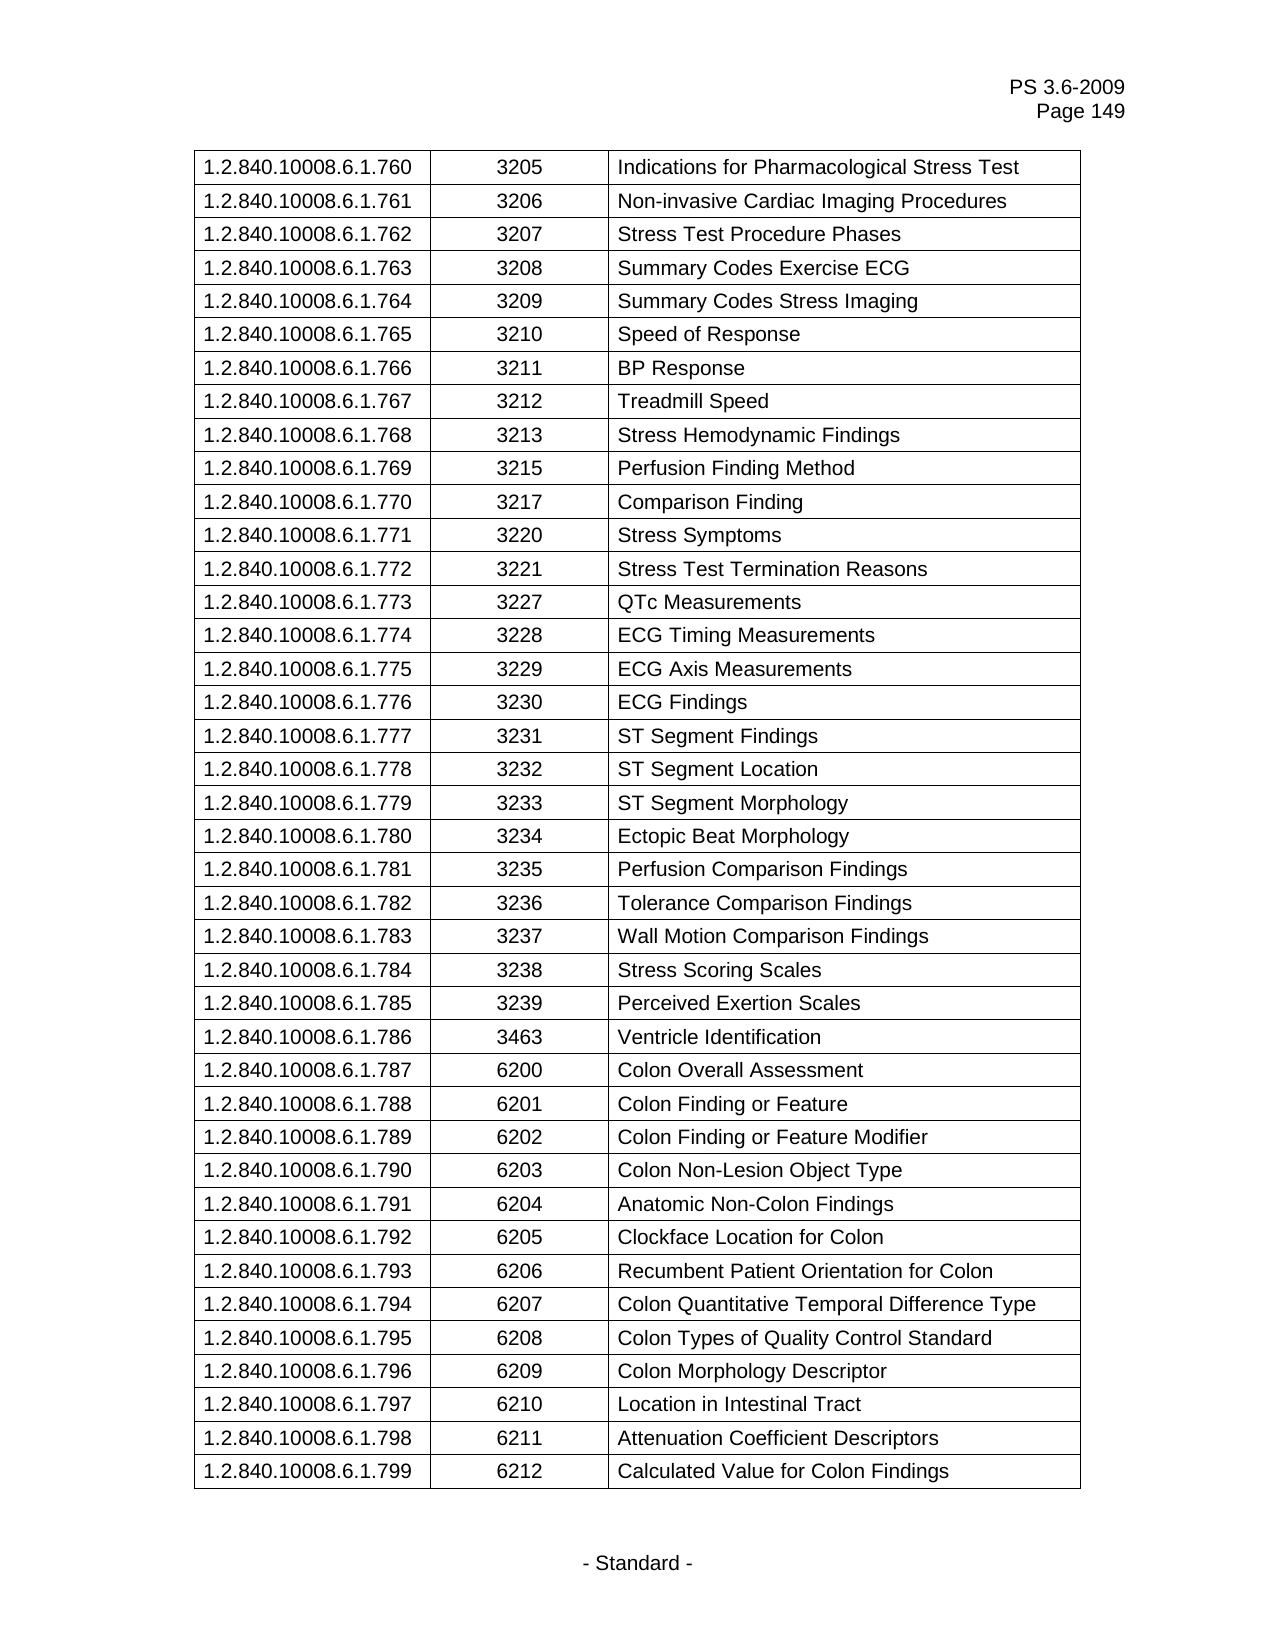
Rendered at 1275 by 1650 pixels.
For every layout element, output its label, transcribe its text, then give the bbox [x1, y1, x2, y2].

table_cell 6205 [431, 1221, 608, 1253]
table_cell ECG Findings [609, 686, 1080, 718]
table_cell 1.2.840.10008.6.1.792 [195, 1221, 430, 1253]
table_cell Colon Finding or Feature [609, 1087, 1080, 1120]
table_cell 1.2.840.10008.6.1.789 [195, 1121, 430, 1153]
table_cell Tolerance Comparison Findings [609, 887, 1080, 919]
table_cell 3211 [431, 352, 608, 384]
table_cell 6203 [431, 1154, 608, 1187]
table_cell 1.2.840.10008.6.1.779 [195, 786, 430, 819]
table_cell 1.2.840.10008.6.1.797 [195, 1388, 430, 1421]
table_cell Stress Test Termination Reasons [609, 552, 1080, 585]
table_cell 1.2.840.10008.6.1.788 [195, 1087, 430, 1120]
table_cell 3208 [431, 251, 608, 284]
table_cell 6200 [431, 1054, 608, 1086]
table_cell 3217 [431, 485, 608, 518]
table_cell Perfusion Comparison Findings [609, 853, 1080, 886]
table_cell 1.2.840.10008.6.1.794 [195, 1288, 430, 1320]
table_cell 3207 [431, 218, 608, 250]
table_cell 3215 [431, 452, 608, 484]
table_cell Colon Non-Lesion Object Type [609, 1154, 1080, 1187]
table_cell Stress Symptoms [609, 519, 1080, 551]
table_cell 1.2.840.10008.6.1.778 [195, 753, 430, 785]
table_cell 1.2.840.10008.6.1.761 [195, 185, 430, 217]
table_cell 1.2.840.10008.6.1.770 [195, 485, 430, 518]
table_cell 3234 [431, 820, 608, 852]
table_cell 1.2.840.10008.6.1.768 [195, 419, 430, 451]
table_cell Perceived Exertion Scales [609, 987, 1080, 1019]
table_cell 1.2.840.10008.6.1.796 [195, 1355, 430, 1387]
table_cell ECG Timing Measurements [609, 619, 1080, 652]
table_cell Summary Codes Exercise ECG [609, 251, 1080, 284]
table_cell Colon Overall Assessment [609, 1054, 1080, 1086]
table_cell 3205 [431, 151, 608, 183]
table_cell 1.2.840.10008.6.1.782 [195, 887, 430, 919]
table_cell 1.2.840.10008.6.1.772 [195, 552, 430, 585]
table_cell 1.2.840.10008.6.1.776 [195, 686, 430, 718]
table_cell Comparison Finding [609, 485, 1080, 518]
table_cell 1.2.840.10008.6.1.781 [195, 853, 430, 886]
table_cell 3206 [431, 185, 608, 217]
table_cell Treadmill Speed [609, 385, 1080, 417]
table_cell Attenuation Coefficient Descriptors [609, 1422, 1080, 1454]
table_cell BP Response [609, 352, 1080, 384]
table_cell 3229 [431, 653, 608, 685]
table_cell 3220 [431, 519, 608, 551]
table_cell 6209 [431, 1355, 608, 1387]
table_cell Clockface Location for Colon [609, 1221, 1080, 1253]
table_cell Indications for Pharmacological Stress Test [609, 151, 1080, 183]
table_cell 1.2.840.10008.6.1.798 [195, 1422, 430, 1454]
table_cell Colon Quantitative Temporal Difference Type [609, 1288, 1080, 1320]
table_cell ST Segment Morphology [609, 786, 1080, 819]
table_cell 1.2.840.10008.6.1.769 [195, 452, 430, 484]
table_cell 3227 [431, 586, 608, 618]
table_cell Summary Codes Stress Imaging [609, 285, 1080, 317]
table_cell Location in Intestinal Tract [609, 1388, 1080, 1421]
table_cell ST Segment Findings [609, 720, 1080, 752]
table_cell 1.2.840.10008.6.1.777 [195, 720, 430, 752]
table_cell 1.2.840.10008.6.1.774 [195, 619, 430, 652]
table_cell 6210 [431, 1388, 608, 1421]
table_cell 6202 [431, 1121, 608, 1153]
table_cell 3210 [431, 318, 608, 351]
table_cell 1.2.840.10008.6.1.795 [195, 1321, 430, 1354]
table_cell 3221 [431, 552, 608, 585]
table_cell 6207 [431, 1288, 608, 1320]
table_cell 1.2.840.10008.6.1.762 [195, 218, 430, 250]
table_cell Stress Test Procedure Phases [609, 218, 1080, 250]
table_cell Ventricle Identification [609, 1020, 1080, 1053]
table_cell 6204 [431, 1188, 608, 1220]
table_cell Ectopic Beat Morphology [609, 820, 1080, 852]
table_cell 3237 [431, 920, 608, 952]
table_cell 1.2.840.10008.6.1.786 [195, 1020, 430, 1053]
table_cell 3209 [431, 285, 608, 317]
table_cell 1.2.840.10008.6.1.790 [195, 1154, 430, 1187]
table_cell 3231 [431, 720, 608, 752]
table_cell 3239 [431, 987, 608, 1019]
table_cell 1.2.840.10008.6.1.783 [195, 920, 430, 952]
table_cell 6212 [431, 1455, 608, 1487]
table_cell 1.2.840.10008.6.1.787 [195, 1054, 430, 1086]
table_cell 3232 [431, 753, 608, 785]
table_cell 1.2.840.10008.6.1.760 [195, 151, 430, 183]
table_cell 6211 [431, 1422, 608, 1454]
table_cell 1.2.840.10008.6.1.766 [195, 352, 430, 384]
table_cell Speed of Response [609, 318, 1080, 351]
table_cell Perfusion Finding Method [609, 452, 1080, 484]
table_cell 1.2.840.10008.6.1.775 [195, 653, 430, 685]
table_cell 3236 [431, 887, 608, 919]
table_cell 3238 [431, 954, 608, 986]
table_cell 1.2.840.10008.6.1.784 [195, 954, 430, 986]
table_cell 3233 [431, 786, 608, 819]
table_cell Recumbent Patient Orientation for Colon [609, 1255, 1080, 1287]
table_cell 1.2.840.10008.6.1.771 [195, 519, 430, 551]
table_cell Stress Scoring Scales [609, 954, 1080, 986]
table_cell 1.2.840.10008.6.1.767 [195, 385, 430, 417]
table_cell 1.2.840.10008.6.1.763 [195, 251, 430, 284]
table_cell ECG Axis Measurements [609, 653, 1080, 685]
table_cell Wall Motion Comparison Findings [609, 920, 1080, 952]
table_cell Non-invasive Cardiac Imaging Procedures [609, 185, 1080, 217]
table_cell 3230 [431, 686, 608, 718]
table_cell Anatomic Non-Colon Findings [609, 1188, 1080, 1220]
table_cell Stress Hemodynamic Findings [609, 419, 1080, 451]
table_cell Colon Morphology Descriptor [609, 1355, 1080, 1387]
table_cell 1.2.840.10008.6.1.791 [195, 1188, 430, 1220]
table_cell 1.2.840.10008.6.1.765 [195, 318, 430, 351]
table_cell 1.2.840.10008.6.1.780 [195, 820, 430, 852]
table_cell 3212 [431, 385, 608, 417]
table_cell 3213 [431, 419, 608, 451]
table_cell 6206 [431, 1255, 608, 1287]
table_cell 3235 [431, 853, 608, 886]
table_cell 1.2.840.10008.6.1.793 [195, 1255, 430, 1287]
table_cell Colon Types of Quality Control Standard [609, 1321, 1080, 1354]
table_cell 6208 [431, 1321, 608, 1354]
table_cell QTc Measurements [609, 586, 1080, 618]
table_cell 3228 [431, 619, 608, 652]
table_cell 6201 [431, 1087, 608, 1120]
table_cell 3463 [431, 1020, 608, 1053]
table_cell Calculated Value for Colon Findings [609, 1455, 1080, 1487]
table_cell Colon Finding or Feature Modifier [609, 1121, 1080, 1153]
table_cell 1.2.840.10008.6.1.764 [195, 285, 430, 317]
table_cell 1.2.840.10008.6.1.799 [195, 1455, 430, 1487]
table_cell ST Segment Location [609, 753, 1080, 785]
table_cell 1.2.840.10008.6.1.785 [195, 987, 430, 1019]
table_cell 1.2.840.10008.6.1.773 [195, 586, 430, 618]
